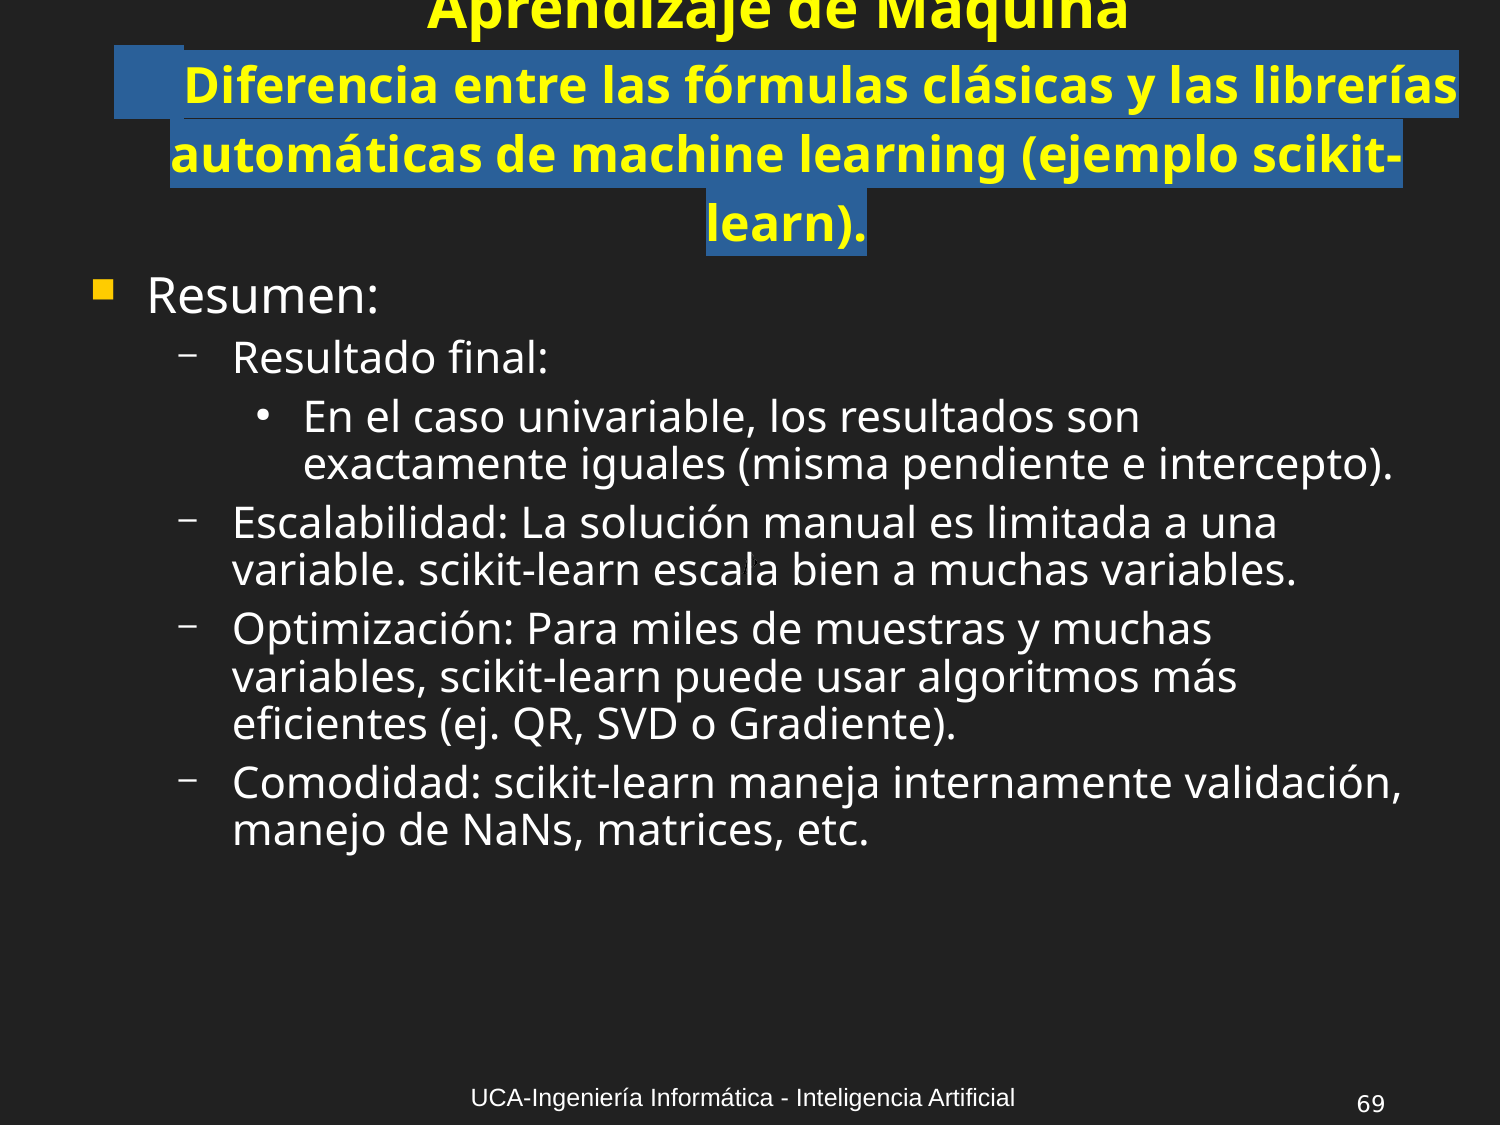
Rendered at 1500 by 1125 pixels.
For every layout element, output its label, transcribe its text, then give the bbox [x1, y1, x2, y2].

title Aprendizaje de Máquina Diferencia entre las fórmulas clásicas y las librerías automáticas de machine learning (ejemplo scikit-learn). [75, 39, 1463, 257]
text_box Resumen: Resultado final: En el caso univariable, los resultados son exactamente iguales (misma pendiente e intercepto). Escalabilidad: La solución manual es limitada a una variable. scikit-learn escala bien a muchas variables. Optimización: Para miles de muestras y muchas variables, scikit-learn puede usar algoritmos más eficientes (ej. QR, SVD o Gradiente). Comodidad: scikit-learn maneja internamente validación, manejo de NaNs, matrices, etc. [75, 262, 1426, 1080]
